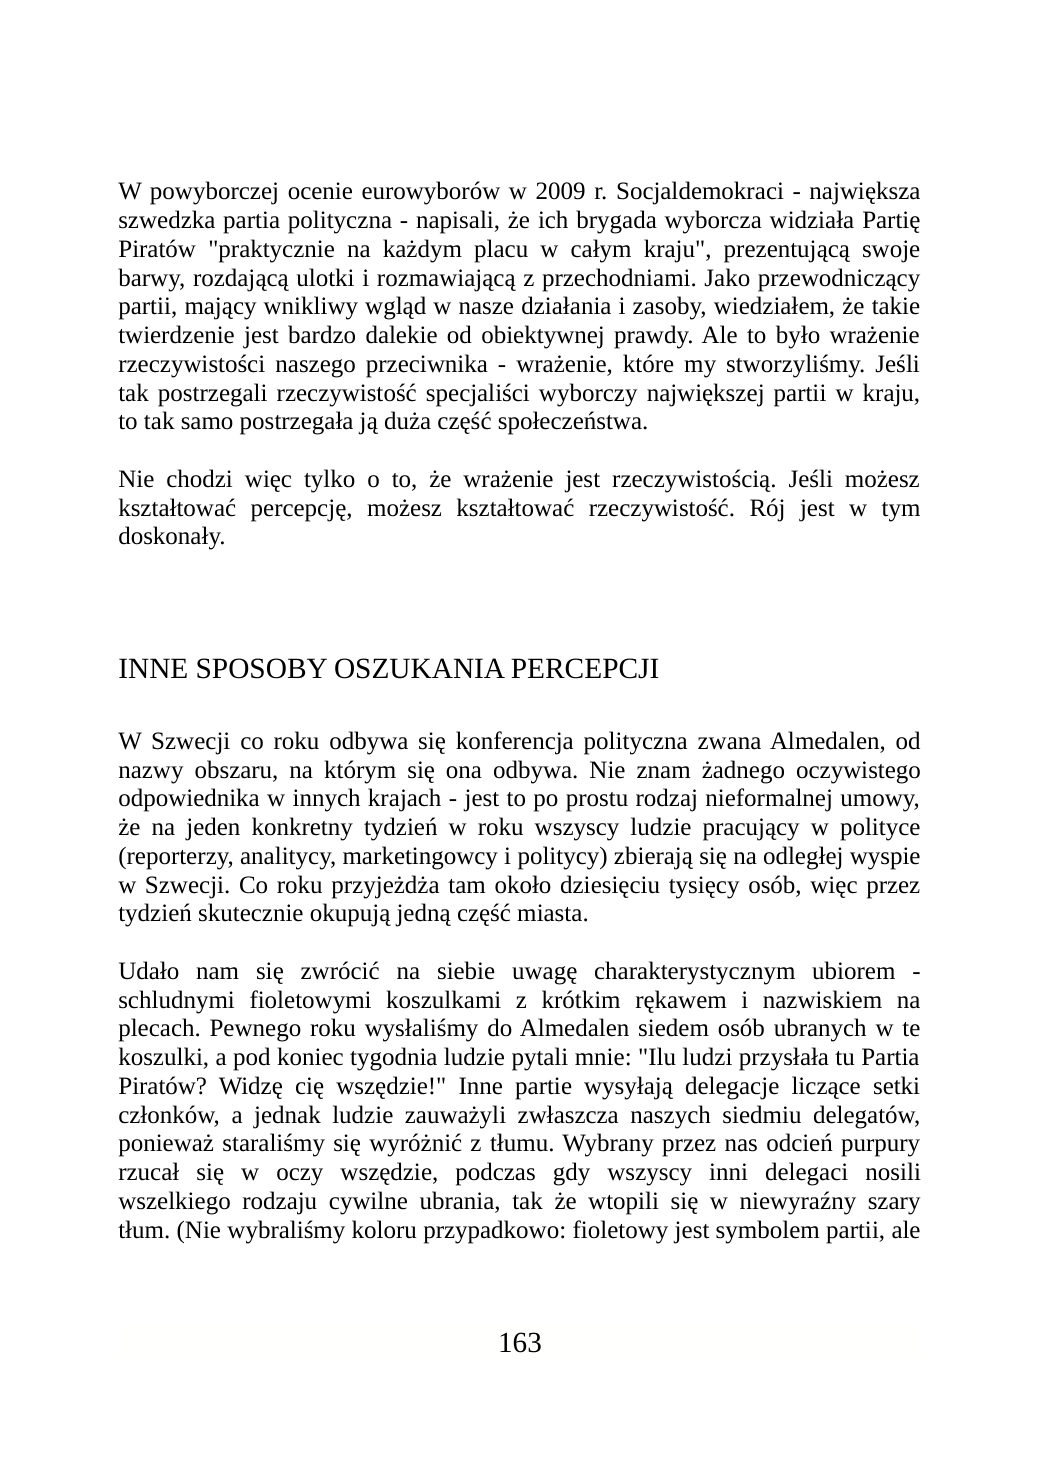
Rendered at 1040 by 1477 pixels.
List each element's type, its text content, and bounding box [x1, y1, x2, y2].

text W Szwecji co roku odbywa się konferencja polityczna zwana Almedalen, od nazwy obszaru, na którym się ona odbywa. Nie znam żadnego oczywistego odpowiednika w innych krajach - jest to po prostu rodzaj nieformalnej umowy, że na jeden konkretny tydzień w roku wszyscy ludzie pracujący w polityce (reporterzy, analitycy, marketingowcy i politycy) zbierają się na odległej wyspie w Szwecji. Co roku przyjeżdża tam około dziesięciu tysięcy osób, więc przez tydzień skutecznie okupują jedną część miasta. [118, 726, 921, 927]
text W powyborczej ocenie eurowyborów w 2009 r. Socjaldemokraci - największa szwedzka partia polityczna - napisali, że ich brygada wyborcza widziała Partię Piratów "praktycznie na każdym placu w całym kraju", prezentującą swoje barwy, rozdającą ulotki i rozmawiającą z przechodniami. Jako przewodniczący partii, mający wnikliwy wgląd w nasze działania i zasoby, wiedziałem, że takie twierdzenie jest bardzo dalekie od obiektywnej prawdy. Ale to było wrażenie rzeczywistości naszego przeciwnika - wrażenie, które my stworzyliśmy. Jeśli tak postrzegali rzeczywistość specjaliści wyborczy największej partii w kraju, to tak samo postrzegała ją duża część społeczeństwa. [118, 176, 921, 435]
subtitle INNE SPOSOBY OSZUKANIA PERCEPCJI [118, 651, 921, 685]
text Udało nam się zwrócić na siebie uwagę charakterystycznym ubiorem - schludnymi fioletowymi koszulkami z krótkim rękawem i nazwiskiem na plecach. Pewnego roku wysłaliśmy do Almedalen siedem osób ubranych w te koszulki, a pod koniec tygodnia ludzie pytali mnie: "Ilu ludzi przysłała tu Partia Piratów? Widzę cię wszędzie!" Inne partie wysyłają delegacje liczące setki członków, a jednak ludzie zauważyli zwłaszcza naszych siedmiu delegatów, ponieważ staraliśmy się wyróżnić z tłumu. Wybrany przez nas odcień purpury rzucał się w oczy wszędzie, podczas gdy wszyscy inni delegaci nosili wszelkiego rodzaju cywilne ubrania, tak że wtopili się w niewyraźny szary tłum. (Nie wybraliśmy koloru przypadkowo: fioletowy jest symbolem partii, ale [118, 956, 921, 1243]
text Nie chodzi więc tylko o to, że wrażenie jest rzeczywistością. Jeśli możesz kształtować percepcję, możesz kształtować rzeczywistość. Rój jest w tym doskonały. [118, 464, 921, 550]
